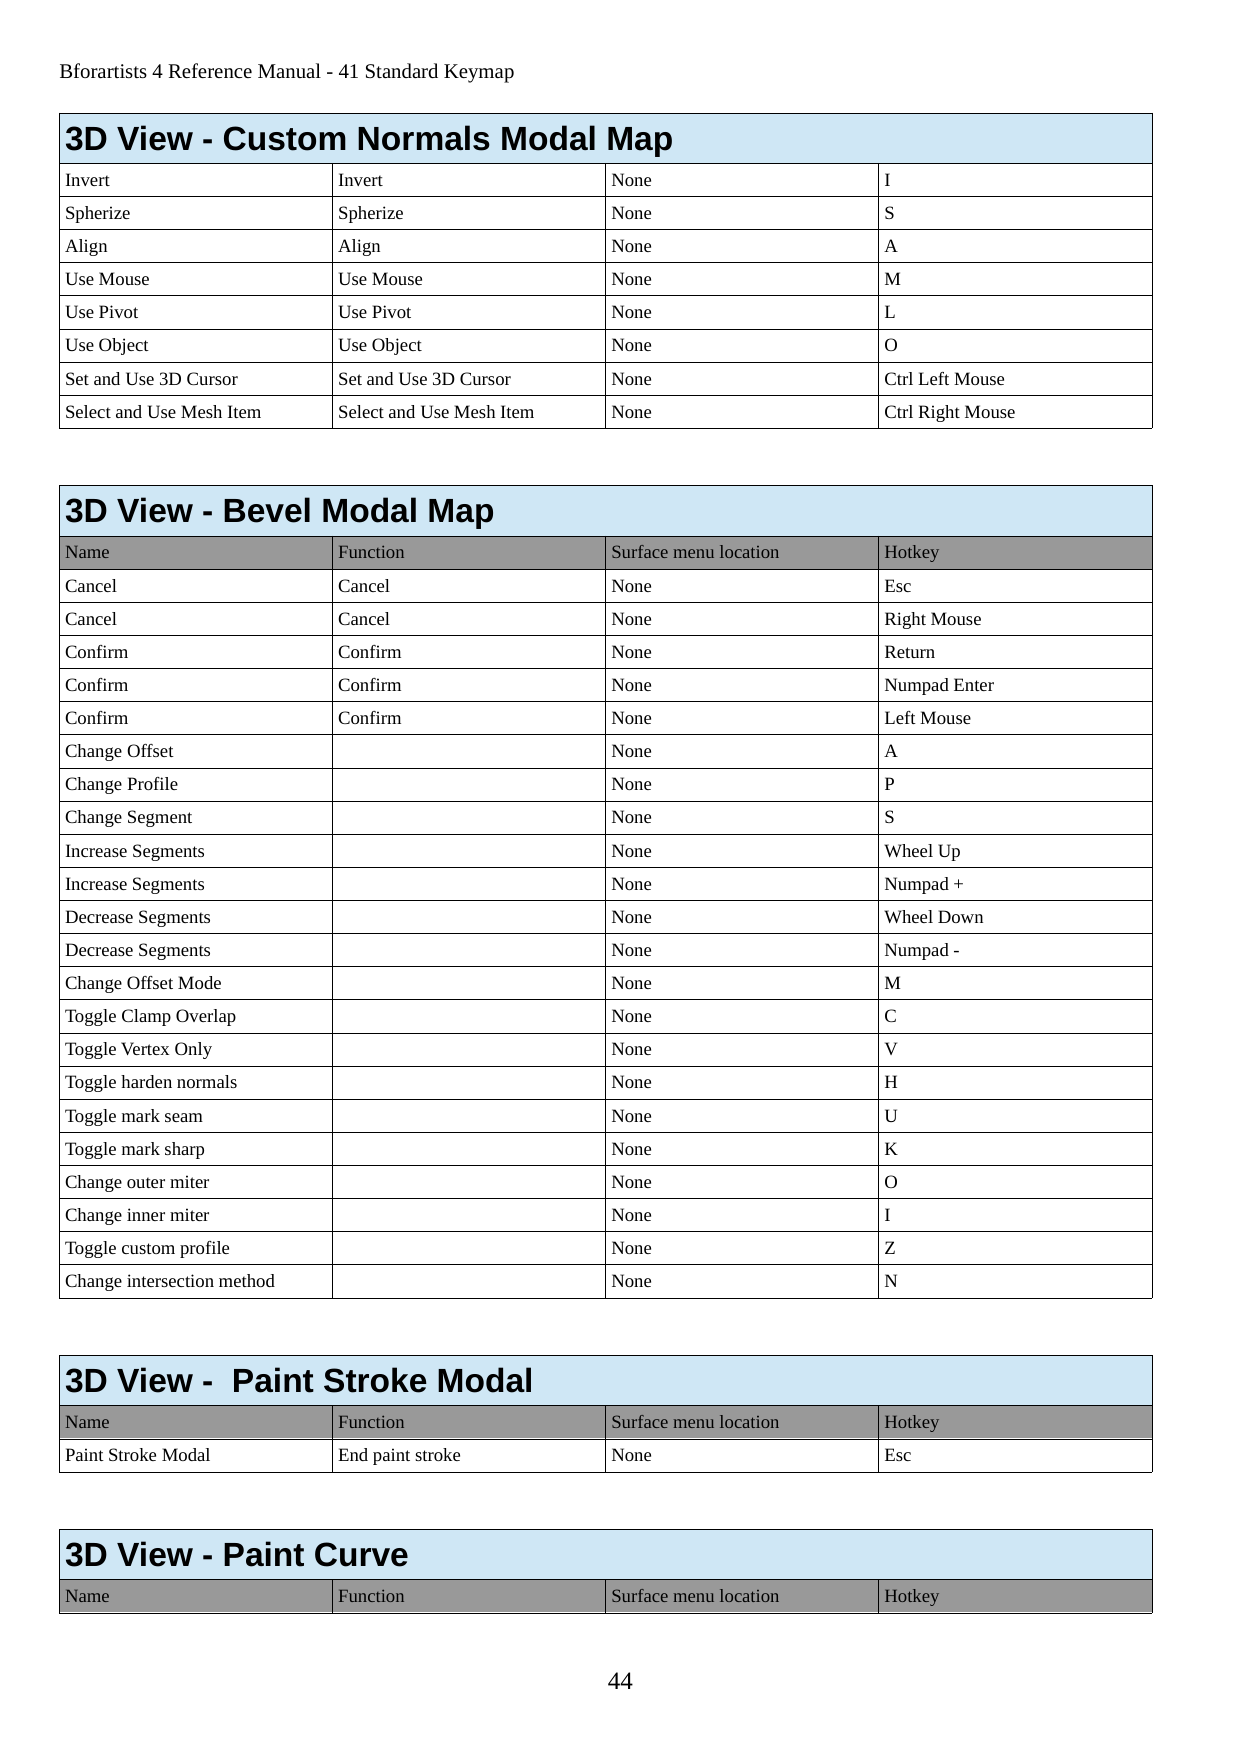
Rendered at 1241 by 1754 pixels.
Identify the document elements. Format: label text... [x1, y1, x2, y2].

table_cell None [606, 669, 878, 701]
table_cell [333, 967, 605, 999]
table_cell Name [60, 1580, 332, 1612]
table_cell Decrease Segments [60, 901, 332, 933]
table_cell Cancel [60, 570, 332, 602]
table_cell [333, 1199, 605, 1231]
table_cell V [879, 1034, 1152, 1066]
table_cell Set and Use 3D Cursor [60, 363, 332, 395]
table_cell None [606, 1199, 878, 1231]
table_cell Ctrl Left Mouse [879, 363, 1152, 395]
table_cell None [606, 901, 878, 933]
table_cell N [879, 1265, 1152, 1297]
table_cell Toggle mark sharp [60, 1133, 332, 1165]
table_cell O [879, 330, 1152, 362]
table_cell [333, 901, 605, 933]
table_cell Spherize [333, 197, 605, 229]
table_cell U [879, 1100, 1152, 1132]
table_cell O [879, 1166, 1152, 1198]
table_cell None [606, 570, 878, 602]
table_cell Align [333, 230, 605, 262]
table_cell M [879, 967, 1152, 999]
table_header 3D View - Bevel Modal Map [60, 486, 1152, 536]
table_cell Name [60, 537, 332, 569]
table_cell Use Object [333, 330, 605, 362]
table_cell Hotkey [879, 1580, 1152, 1612]
table_cell Cancel [333, 570, 605, 602]
table_cell [333, 735, 605, 767]
table_cell [333, 1166, 605, 1198]
table_header 3D View - Paint Curve [60, 1530, 1152, 1579]
table_cell Numpad + [879, 868, 1152, 900]
table_cell None [606, 1166, 878, 1198]
table_cell Change outer miter [60, 1166, 332, 1198]
table_cell Confirm [333, 669, 605, 701]
table_cell Change inner miter [60, 1199, 332, 1231]
table_cell Wheel Down [879, 901, 1152, 933]
table_cell None [606, 1133, 878, 1165]
table_cell None [606, 967, 878, 999]
table_cell None [606, 735, 878, 767]
table_cell Left Mouse [879, 702, 1152, 734]
table_cell Set and Use 3D Cursor [333, 363, 605, 395]
table_cell I [879, 1199, 1152, 1231]
table_cell Spherize [60, 197, 332, 229]
table_cell None [606, 230, 878, 262]
table_cell None [606, 164, 878, 196]
table_cell Select and Use Mesh Item [333, 396, 605, 428]
table_cell None [606, 835, 878, 867]
table_cell None [606, 296, 878, 328]
table_cell Hotkey [879, 1406, 1152, 1438]
table_cell Confirm [333, 702, 605, 734]
table_cell Toggle Clamp Overlap [60, 1000, 332, 1032]
table_cell None [606, 1232, 878, 1264]
table_cell K [879, 1133, 1152, 1165]
table_cell None [606, 363, 878, 395]
table_cell [333, 1000, 605, 1032]
table_cell Cancel [60, 603, 332, 635]
table_cell Z [879, 1232, 1152, 1264]
table_cell P [879, 769, 1152, 801]
table_cell Function [333, 1580, 605, 1612]
table_cell Surface menu location [606, 1580, 878, 1612]
table_cell L [879, 296, 1152, 328]
table_cell Function [333, 1406, 605, 1438]
table_cell None [606, 1034, 878, 1066]
table_cell None [606, 197, 878, 229]
table_header 3D View - Paint Stroke Modal [60, 1356, 1152, 1405]
table_cell None [606, 1440, 878, 1472]
table_cell Cancel [333, 603, 605, 635]
table_cell None [606, 934, 878, 966]
table_cell [333, 1232, 605, 1264]
table_cell [333, 1067, 605, 1099]
table_cell Change Segment [60, 802, 332, 834]
table_cell Toggle Vertex Only [60, 1034, 332, 1066]
table_cell C [879, 1000, 1152, 1032]
table_cell None [606, 868, 878, 900]
table_cell Esc [879, 1440, 1152, 1472]
table_cell None [606, 1100, 878, 1132]
table_cell Name [60, 1406, 332, 1438]
table_cell Paint Stroke Modal [60, 1440, 332, 1472]
table_cell [333, 835, 605, 867]
table_cell Confirm [60, 702, 332, 734]
table_cell Invert [333, 164, 605, 196]
table_cell Toggle custom profile [60, 1232, 332, 1264]
table_cell [333, 802, 605, 834]
table_cell None [606, 1265, 878, 1297]
table_cell [333, 769, 605, 801]
table_cell Toggle mark seam [60, 1100, 332, 1132]
table_cell Change Offset Mode [60, 967, 332, 999]
table_cell End paint stroke [333, 1440, 605, 1472]
table_cell Use Pivot [60, 296, 332, 328]
table_cell Increase Segments [60, 868, 332, 900]
table_cell Align [60, 230, 332, 262]
table_cell Decrease Segments [60, 934, 332, 966]
table_cell S [879, 197, 1152, 229]
table_cell H [879, 1067, 1152, 1099]
table_cell None [606, 702, 878, 734]
table_cell None [606, 636, 878, 668]
table_cell Function [333, 537, 605, 569]
table_cell Change intersection method [60, 1265, 332, 1297]
table_cell None [606, 802, 878, 834]
table_cell Toggle harden normals [60, 1067, 332, 1099]
table_cell Use Mouse [60, 263, 332, 295]
table_cell Use Mouse [333, 263, 605, 295]
table_cell Return [879, 636, 1152, 668]
table_cell Hotkey [879, 537, 1152, 569]
table_cell [333, 1265, 605, 1297]
table_cell None [606, 603, 878, 635]
table_cell Surface menu location [606, 537, 878, 569]
table_cell I [879, 164, 1152, 196]
table_cell A [879, 230, 1152, 262]
table_cell Use Pivot [333, 296, 605, 328]
table_cell None [606, 769, 878, 801]
table_cell Increase Segments [60, 835, 332, 867]
table_cell Surface menu location [606, 1406, 878, 1438]
table_header 3D View - Custom Normals Modal Map [60, 114, 1152, 163]
table_cell Numpad - [879, 934, 1152, 966]
table_cell Right Mouse [879, 603, 1152, 635]
table_cell Ctrl Right Mouse [879, 396, 1152, 428]
table_cell A [879, 735, 1152, 767]
table_cell Confirm [60, 669, 332, 701]
table_cell Change Profile [60, 769, 332, 801]
table_cell S [879, 802, 1152, 834]
table_cell Esc [879, 570, 1152, 602]
table_cell M [879, 263, 1152, 295]
table_cell None [606, 396, 878, 428]
table_cell [333, 1100, 605, 1132]
table_cell [333, 1034, 605, 1066]
table_cell [333, 1133, 605, 1165]
table_cell Select and Use Mesh Item [60, 396, 332, 428]
table_cell Invert [60, 164, 332, 196]
table_cell None [606, 1000, 878, 1032]
table_cell Wheel Up [879, 835, 1152, 867]
table_cell Numpad Enter [879, 669, 1152, 701]
table_cell None [606, 330, 878, 362]
table_cell [333, 934, 605, 966]
table_cell Change Offset [60, 735, 332, 767]
table_cell [333, 868, 605, 900]
table_cell None [606, 263, 878, 295]
table_cell Use Object [60, 330, 332, 362]
table_cell None [606, 1067, 878, 1099]
table_cell Confirm [333, 636, 605, 668]
table_cell Confirm [60, 636, 332, 668]
